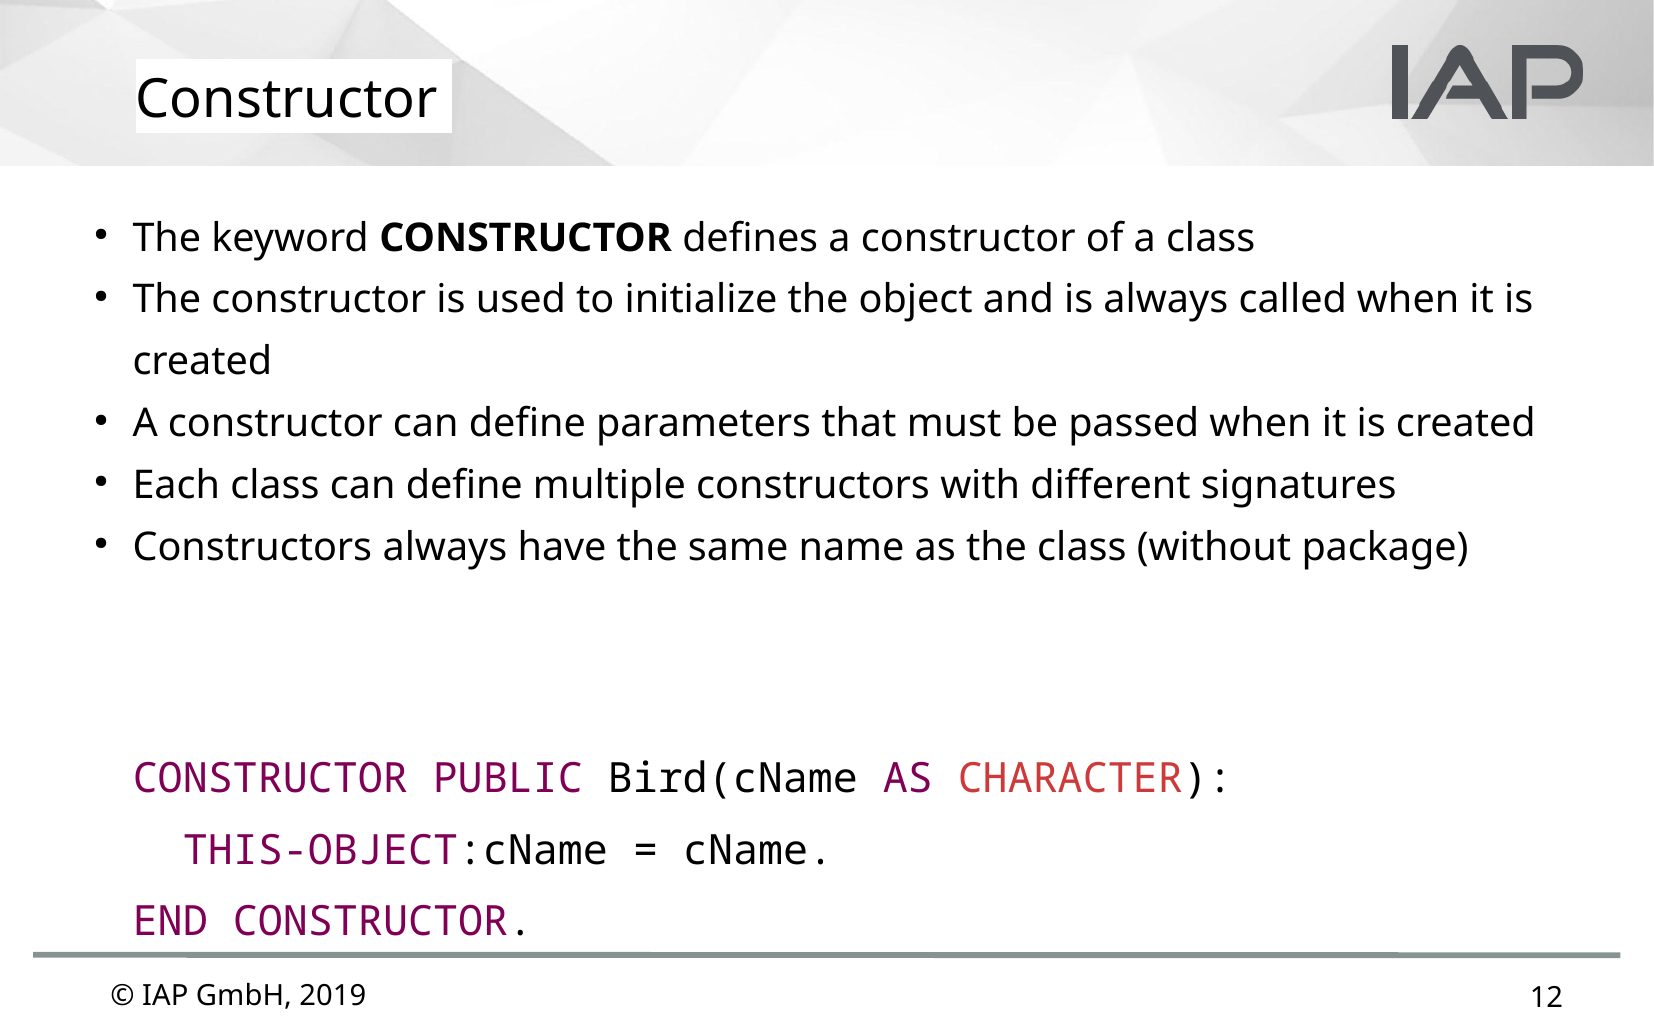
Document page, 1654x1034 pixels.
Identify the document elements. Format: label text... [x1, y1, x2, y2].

list The keyword CONSTRUCTOR defines a constructor of a class The constructor is used to initialize the object and is always called when it is created A constructor can define parameters that must be passed when it is created Each class can define multiple constructors with different signatures Constructors always have the same name as the class (without package) [76, 200, 1589, 895]
picture [0, 0, 1654, 166]
text_box CONSTRUCTOR PUBLIC Bird(cName AS CHARACTER): THIS-OBJECT:cName = cName. END CONSTRUCTOR. [118, 732, 1595, 916]
title Constructor [135, 41, 1264, 152]
